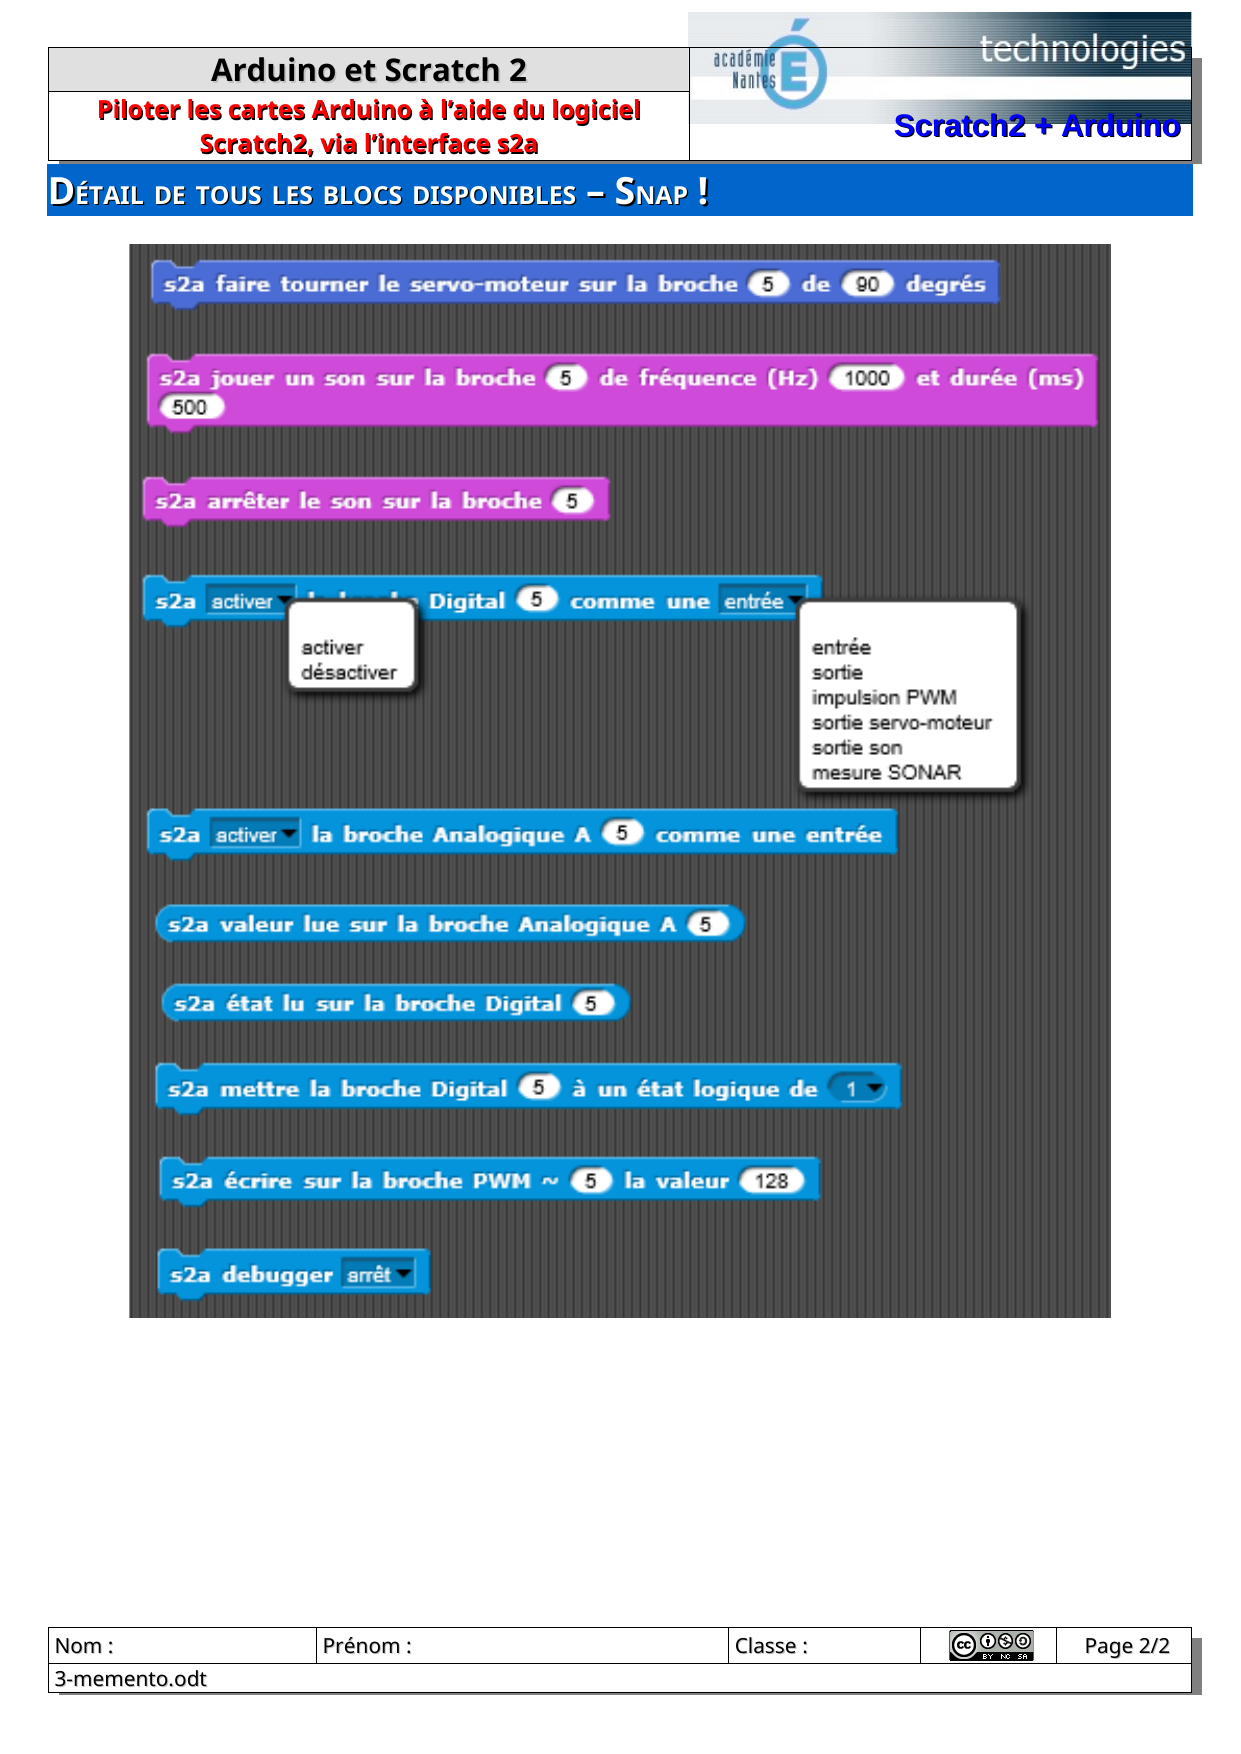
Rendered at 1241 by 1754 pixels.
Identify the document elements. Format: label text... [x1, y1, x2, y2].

picture [949, 1630, 1034, 1661]
picture [690, 48, 1191, 124]
picture [688, 12, 1192, 47]
subtitle Détail de tous les blocs disponibles – Snap ! [47, 164, 1193, 216]
picture [129, 244, 1111, 1318]
